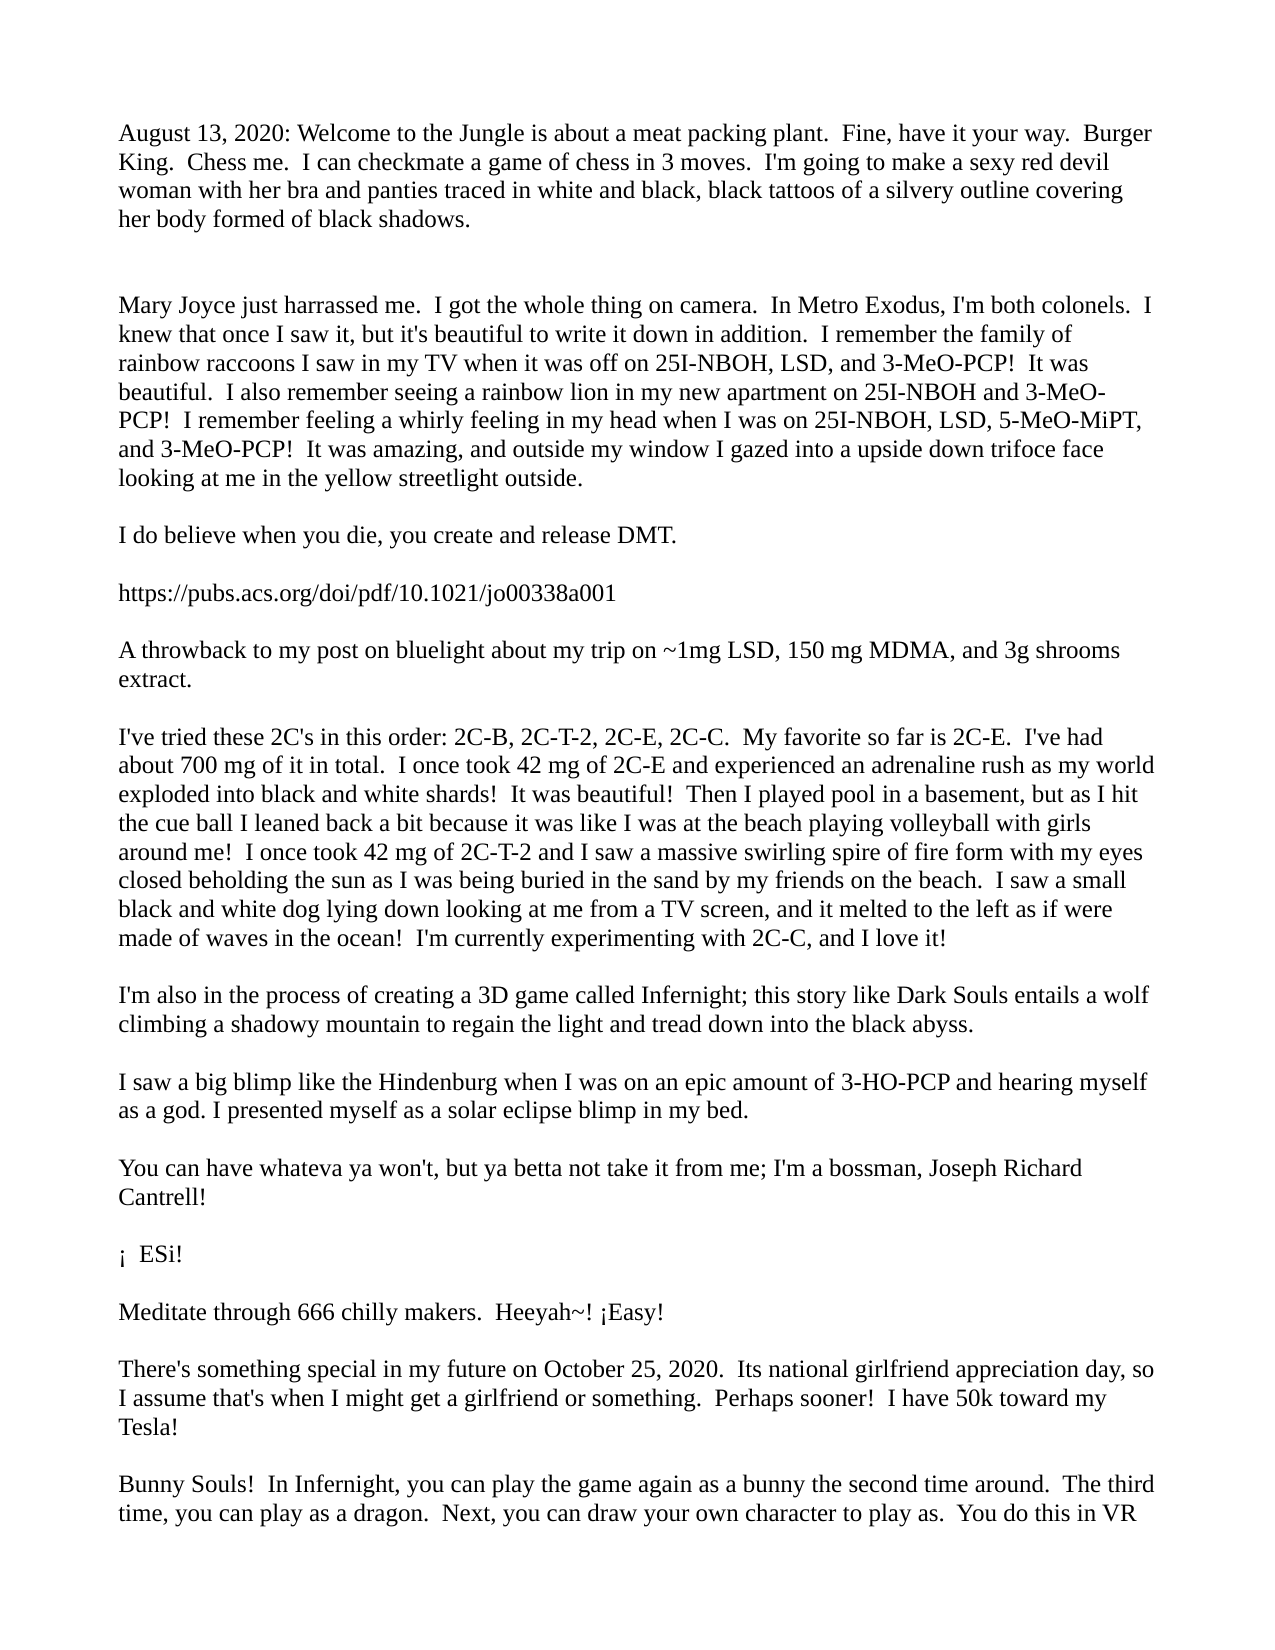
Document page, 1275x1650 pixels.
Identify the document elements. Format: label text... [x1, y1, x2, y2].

text You can have whateva ya won't, but ya betta not take it from me; I'm a bossman, Joseph Richard Cantrell! [118, 1153, 1157, 1211]
text ¡ ESi! [118, 1239, 1157, 1268]
text I do believe when you die, you create and release DMT. [118, 521, 1157, 549]
text Mary Joyce just harrassed me. I got the whole thing on camera. In Metro Exodus, I'm both colonels. I knew that once I saw it, but it's beautiful to write it down in addition. I remember the family of rainbow raccoons I saw in my TV when it was off on 25I-NBOH, LSD, and 3-MeO-PCP! It was beautiful. I also remember seeing a rainbow lion in my new apartment on 25I-NBOH and 3-MeO-PCP! I remember feeling a whirly feeling in my head when I was on 25I-NBOH, LSD, 5-MeO-MiPT, and 3-MeO-PCP! It was amazing, and outside my window I gazed into a upside down trifoce face looking at me in the yellow streetlight outside. [118, 291, 1157, 492]
text Bunny Souls! In Infernight, you can play the game again as a bunny the second time around. The third time, you can play as a dragon. Next, you can draw your own character to play as. You do this in VR [118, 1469, 1157, 1527]
text I'm also in the process of creating a 3D game called Infernight; this story like Dark Souls entails a wolf climbing a shadowy mountain to regain the light and tread down into the black abyss. [118, 981, 1157, 1038]
text I've tried these 2C's in this order: 2C-B, 2C-T-2, 2C-E, 2C-C. My favorite so far is 2C-E. I've had about 700 mg of it in total. I once took 42 mg of 2C-E and experienced an adrenaline rush as my world exploded into black and white shards! It was beautiful! Then I played pool in a basement, but as I hit the cue ball I leaned back a bit because it was like I was at the beach playing volleyball with girls around me! I once took 42 mg of 2C-T-2 and I saw a massive swirling spire of fire form with my eyes closed beholding the sun as I was being buried in the sand by my friends on the beach. I saw a small black and white dog lying down looking at me from a TV screen, and it melted to the left as if were made of waves in the ocean! I'm currently experimenting with 2C-C, and I love it! [118, 722, 1157, 952]
text August 13, 2020: Welcome to the Jungle is about a meat packing plant. Fine, have it your way. Burger King. Chess me. I can checkmate a game of chess in 3 moves. I'm going to make a sexy red devil woman with her bra and panties traced in white and black, black tattoos of a silvery outline covering her body formed of black shadows. [118, 118, 1157, 233]
text There's something special in my future on October 25, 2020. Its national girlfriend appreciation day, so I assume that's when I might get a girlfriend or something. Perhaps sooner! I have 50k toward my Tesla! [118, 1354, 1157, 1441]
text I saw a big blimp like the Hindenburg when I was on an epic amount of 3-HO-PCP and hearing myself as a god. I presented myself as a solar eclipse blimp in my bed. [118, 1067, 1157, 1124]
text A throwback to my post on bluelight about my trip on ~1mg LSD, 150 mg MDMA, and 3g shrooms extract. [118, 636, 1157, 693]
text https://pubs.acs.org/doi/pdf/10.1021/jo00338a001 [118, 578, 1157, 607]
text Meditate through 666 chilly makers. Heeyah~! ¡Easy! [118, 1297, 1157, 1326]
